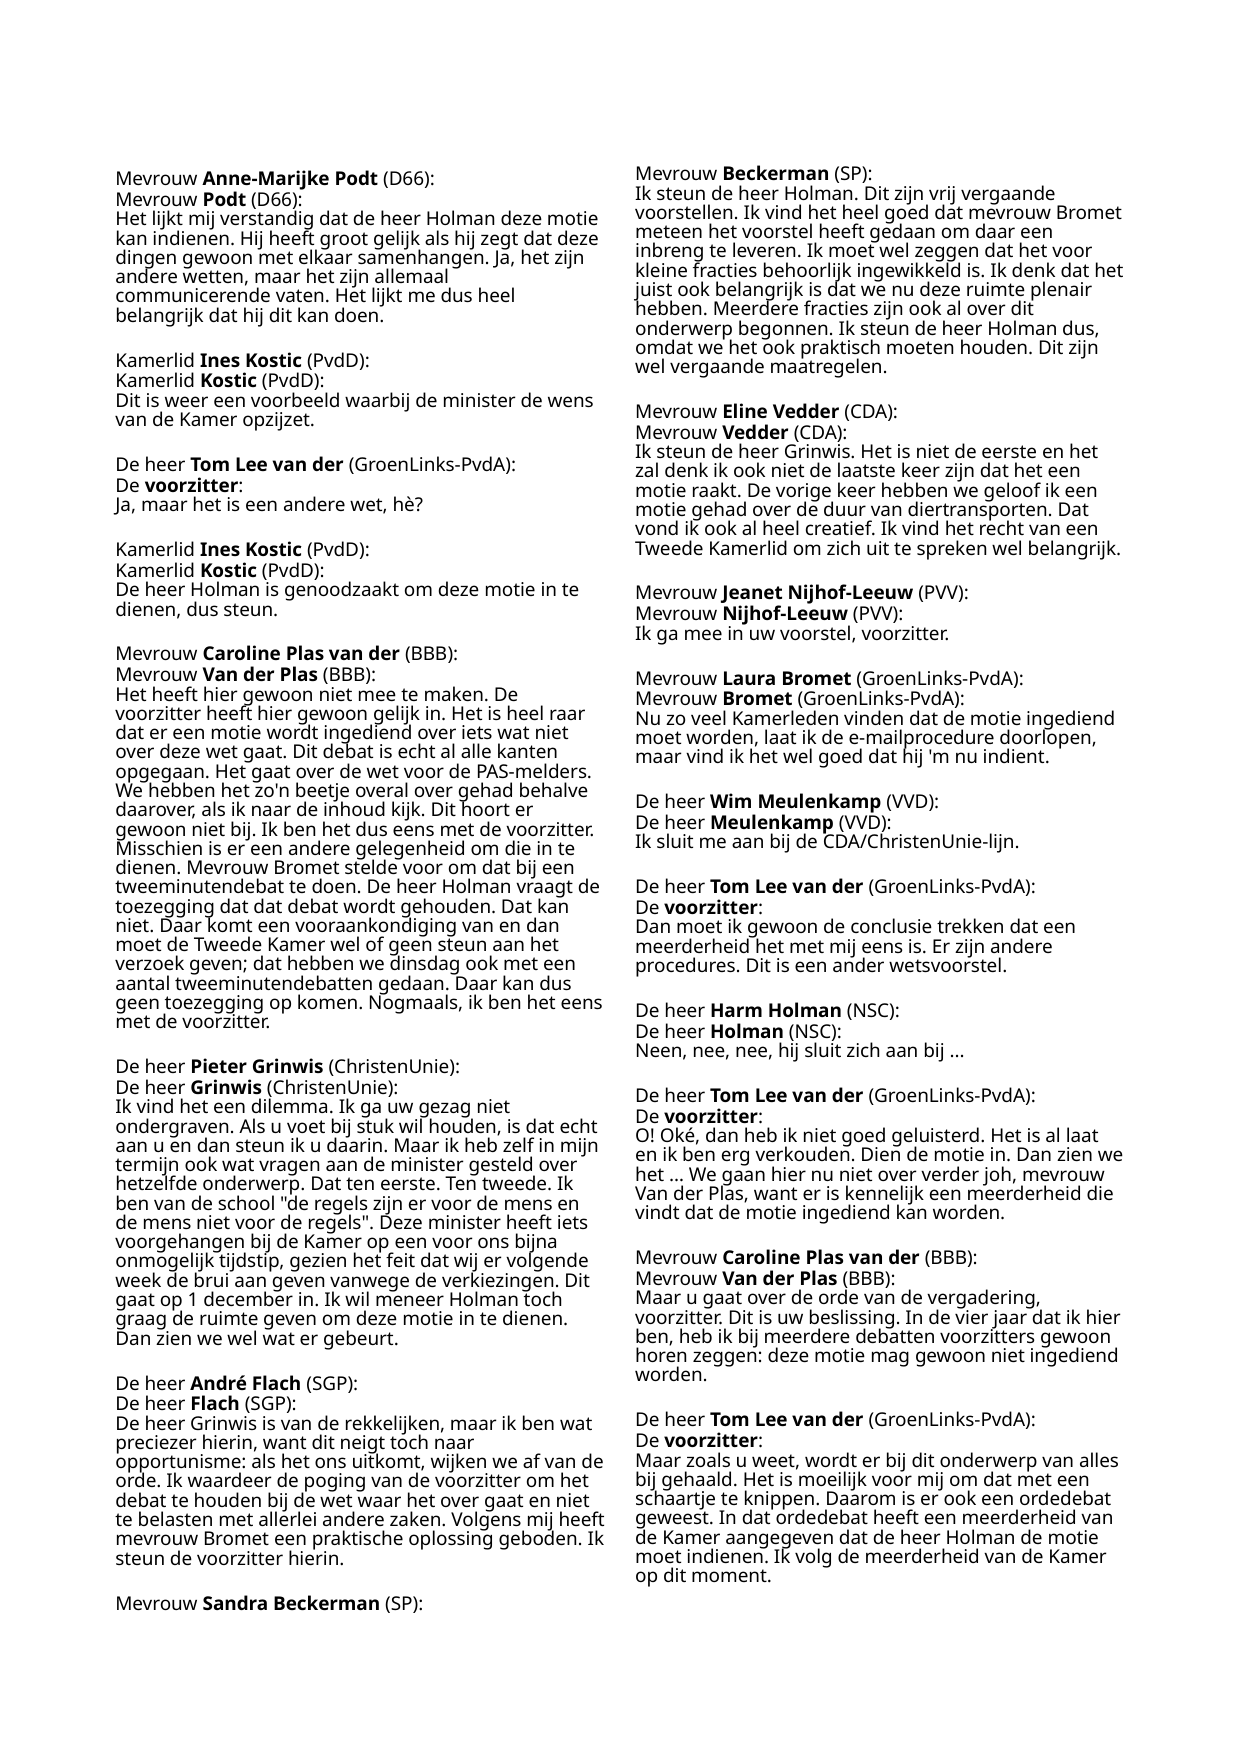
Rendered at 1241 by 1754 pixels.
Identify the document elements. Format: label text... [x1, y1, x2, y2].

text De heer Grinwis is van de rekkelijken, maar ik ben wat preciezer hierin, want dit neigt toch naar opportunisme: als het ons uitkomt, wijken we af van de orde. Ik waardeer de poging van de voorzitter om het debat te houden bij de wet waar het over gaat en niet te belasten met allerlei andere zaken. Volgens mij heeft mevrouw Bromet een praktische oplossing geboden. Ik steun de voorzitter hierin. [115, 1415, 605, 1569]
text Mevrouw Eline Vedder (CDA): [635, 398, 1125, 424]
text Maar u gaat over de orde van de vergadering, voorzitter. Dit is uw beslissing. In de vier jaar dat ik hier ben, heb ik bij meerdere debatten voorzitters gewoon horen zeggen: deze motie mag gewoon niet ingediend worden. [635, 1289, 1125, 1386]
text Mevrouw Caroline Plas van der (BBB): [115, 641, 605, 666]
text Ja, maar het is een andere wet, hè? [115, 496, 605, 515]
text Mevrouw Podt (D66): [115, 191, 605, 210]
text Mevrouw Laura Bromet (GroenLinks-PvdA): [635, 665, 1125, 690]
text De heer Pieter Grinwis (ChristenUnie): [115, 1053, 605, 1079]
text De voorzitter: [635, 899, 1125, 918]
text Ik ga mee in uw voorstel, voorzitter. [635, 624, 1125, 644]
text De heer Harm Holman (NSC): [635, 997, 1125, 1023]
text Kamerlid Kostic (PvdD): [115, 372, 605, 392]
text Ik steun de heer Holman. Dit zijn vrij vergaande voorstellen. Ik vind het heel goed dat mevrouw Bromet meteen het voorstel heeft gedaan om daar een inbreng te leveren. Ik moet wel zeggen dat het voor kleine fracties behoorlijk ingewikkeld is. Ik denk dat het juist ook belangrijk is dat we nu deze ruimte plenair hebben. Meerdere fracties zijn ook al over dit onderwerp begonnen. Ik steun de heer Holman dus, omdat we het ook praktisch moeten houden. Dit zijn wel vergaande maatregelen. [635, 184, 1125, 377]
text De heer Holman is genoodzaakt om deze motie in te dienen, dus steun. [115, 581, 605, 620]
text Mevrouw Vedder (CDA): [635, 424, 1125, 443]
text Dan moet ik gewoon de conclusie trekken dat een meerderheid het met mij eens is. Er zijn andere procedures. Dit is een ander wetsvoorstel. [635, 918, 1125, 976]
text De heer Tom Lee van der (GroenLinks-PvdA): [115, 451, 605, 477]
text De voorzitter: [635, 1432, 1125, 1452]
text Mevrouw Nijhof-Leeuw (PVV): [635, 605, 1125, 624]
text De heer Tom Lee van der (GroenLinks-PvdA): [635, 1407, 1125, 1432]
text De heer André Flach (SGP): [115, 1370, 605, 1395]
text Mevrouw Caroline Plas van der (BBB): [635, 1244, 1125, 1270]
text Mevrouw Bromet (GroenLinks-PvdA): [635, 690, 1125, 710]
text De voorzitter: [635, 1108, 1125, 1127]
text De voorzitter: [115, 477, 605, 496]
text Mevrouw Sandra Beckerman (SP): [115, 1590, 605, 1615]
text Mevrouw Anne-Marijke Podt (D66): [115, 165, 605, 191]
text Nu zo veel Kamerleden vinden dat de motie ingediend moet worden, laat ik de e-mailprocedure doorlopen, maar vind ik het wel goed dat hij 'm nu indient. [635, 710, 1125, 767]
text De heer Holman (NSC): [635, 1023, 1125, 1042]
text Kamerlid Ines Kostic (PvdD): [115, 536, 605, 562]
text Kamerlid Kostic (PvdD): [115, 562, 605, 581]
text De heer Flach (SGP): [115, 1395, 605, 1415]
text Mevrouw Beckerman (SP): [635, 165, 1125, 184]
text Dit is weer een voorbeeld waarbij de minister de wens van de Kamer opzijzet. [115, 392, 605, 430]
text De heer Wim Meulenkamp (VVD): [635, 788, 1125, 814]
text Ik vind het een dilemma. Ik ga uw gezag niet ondergraven. Als u voet bij stuk wil houden, is dat echt aan u en dan steun ik u daarin. Maar ik heb zelf in mijn termijn ook wat vragen aan de minister gesteld over hetzelfde onderwerp. Dat ten eerste. Ten tweede. Ik ben van de school "de regels zijn er voor de mens en de mens niet voor de regels". Deze minister heeft iets voorgehangen bij de Kamer op een voor ons bijna onmogelijk tijdstip, gezien het feit dat wij er volgende week de brui aan geven vanwege de verkiezingen. Dit gaat op 1 december in. Ik wil meneer Holman toch graag de ruimte geven om deze motie in te dienen. Dan zien we wel wat er gebeurt. [115, 1098, 605, 1349]
text Ik steun de heer Grinwis. Het is niet de eerste en het zal denk ik ook niet de laatste keer zijn dat het een motie raakt. De vorige keer hebben we geloof ik een motie gehad over de duur van diertransporten. Dat vond ik ook al heel creatief. Ik vind het recht van een Tweede Kamerlid om zich uit te spreken wel belangrijk. [635, 443, 1125, 559]
text Mevrouw Van der Plas (BBB): [635, 1270, 1125, 1289]
text De heer Tom Lee van der (GroenLinks-PvdA): [635, 1082, 1125, 1108]
text De heer Grinwis (ChristenUnie): [115, 1079, 605, 1098]
text Mevrouw Van der Plas (BBB): [115, 666, 605, 686]
text Neen, nee, nee, hij sluit zich aan bij ... [635, 1042, 1125, 1061]
text Mevrouw Jeanet Nijhof-Leeuw (PVV): [635, 579, 1125, 605]
text De heer Tom Lee van der (GroenLinks-PvdA): [635, 873, 1125, 899]
text Maar zoals u weet, wordt er bij dit onderwerp van alles bij gehaald. Het is moeilijk voor mij om dat met een schaartje te knippen. Daarom is er ook een ordedebat geweest. In dat ordedebat heeft een meerderheid van de Kamer aangegeven dat de heer Holman de motie moet indienen. Ik volg de meerderheid van de Kamer op dit moment. [635, 1452, 1125, 1586]
text Het lijkt mij verstandig dat de heer Holman deze motie kan indienen. Hij heeft groot gelijk als hij zegt dat deze dingen gewoon met elkaar samenhangen. Ja, het zijn andere wetten, maar het zijn allemaal communicerende vaten. Het lijkt me dus heel belangrijk dat hij dit kan doen. [115, 210, 605, 326]
text Het heeft hier gewoon niet mee te maken. De voorzitter heeft hier gewoon gelijk in. Het is heel raar dat er een motie wordt ingediend over iets wat niet over deze wet gaat. Dit debat is echt al alle kanten opgegaan. Het gaat over de wet voor de PAS-melders. We hebben het zo'n beetje overal over gehad behalve daarover, als ik naar de inhoud kijk. Dit hoort er gewoon niet bij. Ik ben het dus eens met de voorzitter. Misschien is er een andere gelegenheid om die in te dienen. Mevrouw Bromet stelde voor om dat bij een tweeminutendebat te doen. De heer Holman vraagt de toezegging dat dat debat wordt gehouden. Dat kan niet. Daar komt een vooraankondiging van en dan moet de Tweede Kamer wel of geen steun aan het verzoek geven; dat hebben we dinsdag ook met een aantal tweeminutendebatten gedaan. Daar kan dus geen toezegging op komen. Nogmaals, ik ben het eens met de voorzitter. [115, 686, 605, 1032]
text O! Oké, dan heb ik niet goed geluisterd. Het is al laat en ik ben erg verkouden. Dien de motie in. Dan zien we het … We gaan hier nu niet over verder joh, mevrouw Van der Plas, want er is kennelijk een meerderheid die vindt dat de motie ingediend kan worden. [635, 1127, 1125, 1223]
text De heer Meulenkamp (VVD): [635, 814, 1125, 833]
text Ik sluit me aan bij de CDA/ChristenUnie-lijn. [635, 833, 1125, 853]
text Kamerlid Ines Kostic (PvdD): [115, 347, 605, 372]
